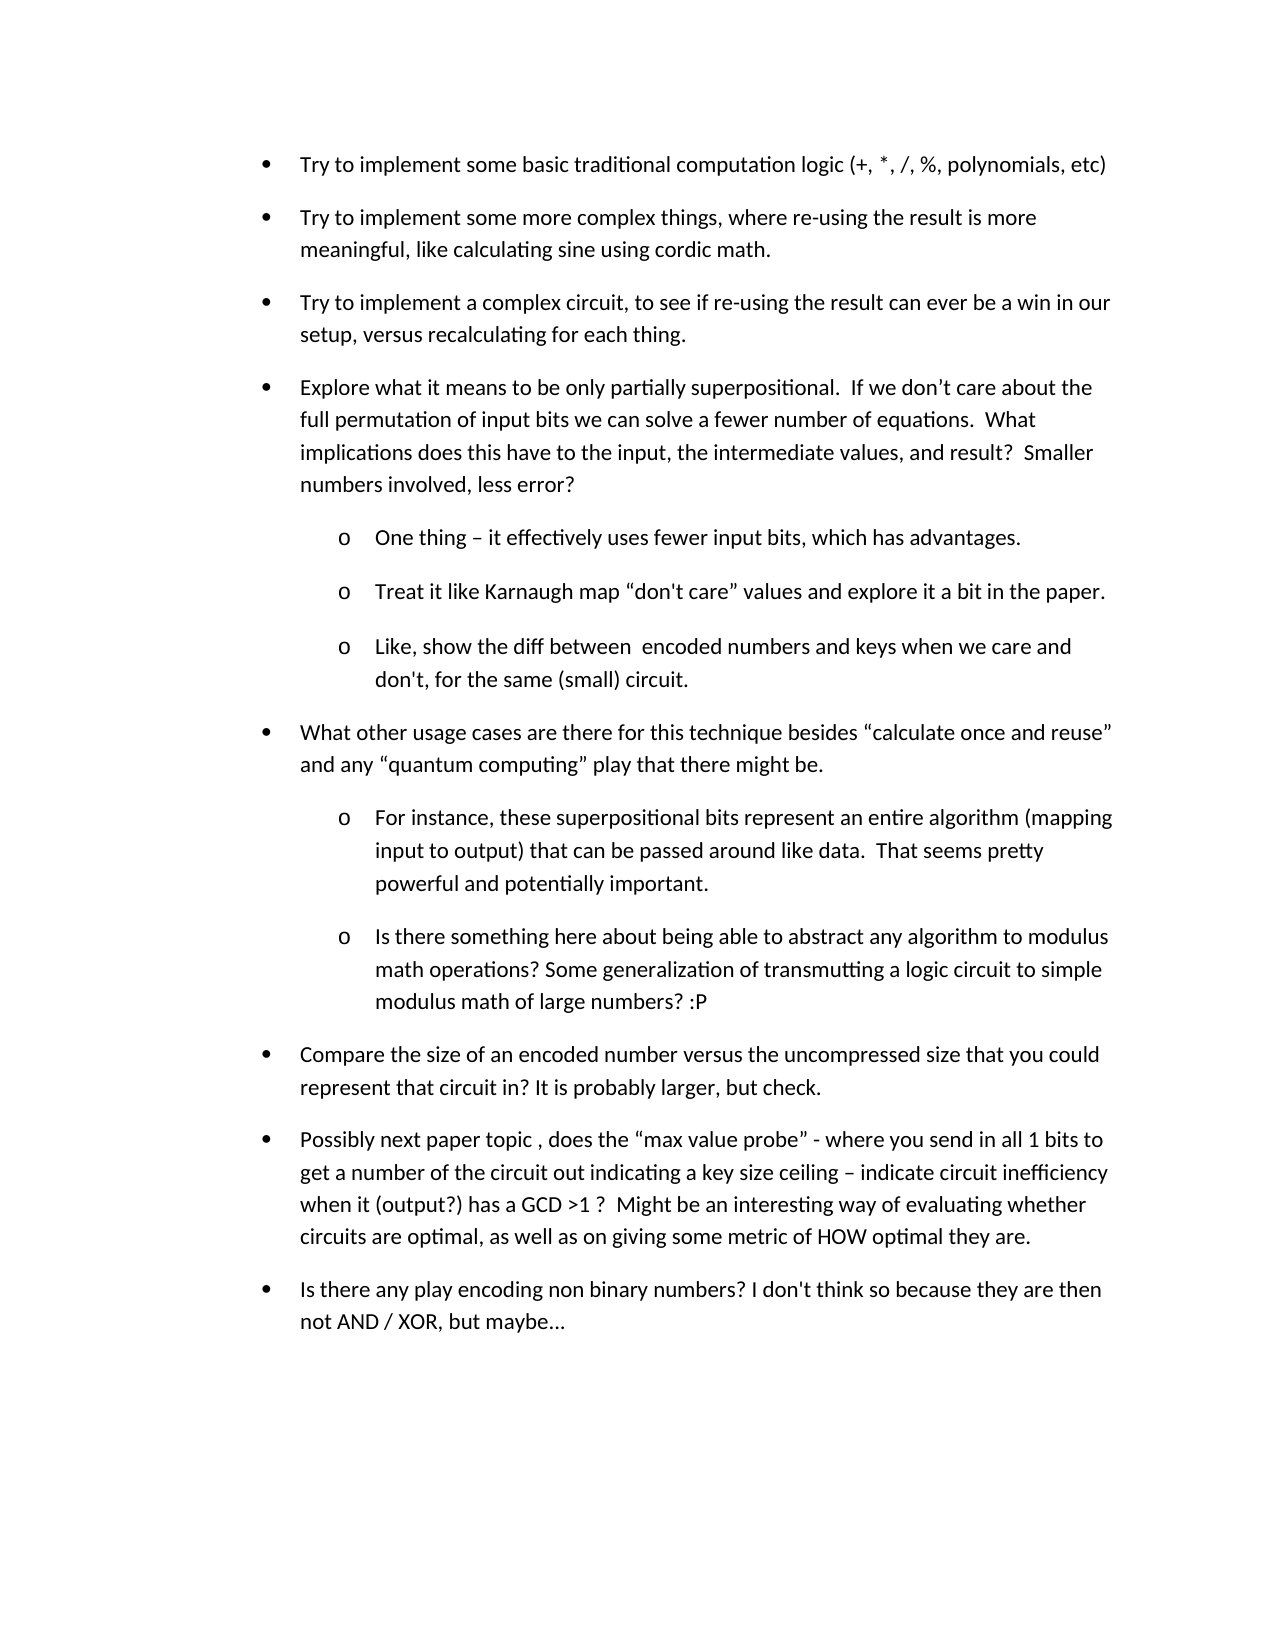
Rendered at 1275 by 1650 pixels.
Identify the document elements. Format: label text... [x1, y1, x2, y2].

list Is there any play encoding non binary numbers? I don't think so because they are then not AND / XOR, but maybe... [262, 1275, 1125, 1335]
list Try to implement a complex circuit, to see if re-using the result can ever be a win in our setup, versus recalculating for each thing. [262, 288, 1125, 348]
list Compare the size of an encoded number versus the uncompressed size that you could represent that circuit in? It is probably larger, but check. [262, 1040, 1125, 1101]
list Possibly next paper topic , does the “max value probe” - where you send in all 1 bits to get a number of the circuit out indicating a key size ceiling – indicate circuit inefficiency when it (output?) has a GCD >1 ? Might be an interesting way of evaluating whether circuits are optimal, as well as on giving some metric of HOW optimal they are. [262, 1126, 1125, 1250]
list Explore what it means to be only partially superpositional. If we don’t care about the full permutation of input bits we can solve a fewer number of equations. What implications does this have to the input, the intermediate values, and result? Smaller numbers involved, less error? [262, 373, 1125, 498]
list Try to implement some more complex things, where re-using the result is more meaningful, like calculating sine using cordic math. [262, 203, 1125, 263]
list Is there something here about being able to abstract any algorithm to modulus math operations? Some generalization of transmutting a logic circuit to simple modulus math of large numbers? :P [337, 922, 1125, 1015]
list Try to implement some basic traditional computation logic (+, *, /, %, polynomials, etc) [262, 150, 1125, 178]
list Like, show the diff between encoded numbers and keys when we care and don't, for the same (small) circuit. [337, 632, 1125, 693]
list For instance, these superpositional bits represent an entire algorithm (mapping input to output) that can be passed around like data. That seems pretty powerful and potentially important. [337, 803, 1125, 897]
list One thing – it effectively uses fewer input bits, which has advantages. [337, 523, 1125, 552]
list Treat it like Karnaugh map “don't care” values and explore it a bit in the paper. [337, 577, 1125, 607]
list What other usage cases are there for this technique besides “calculate once and reuse” and any “quantum computing” play that there might be. [262, 718, 1125, 778]
